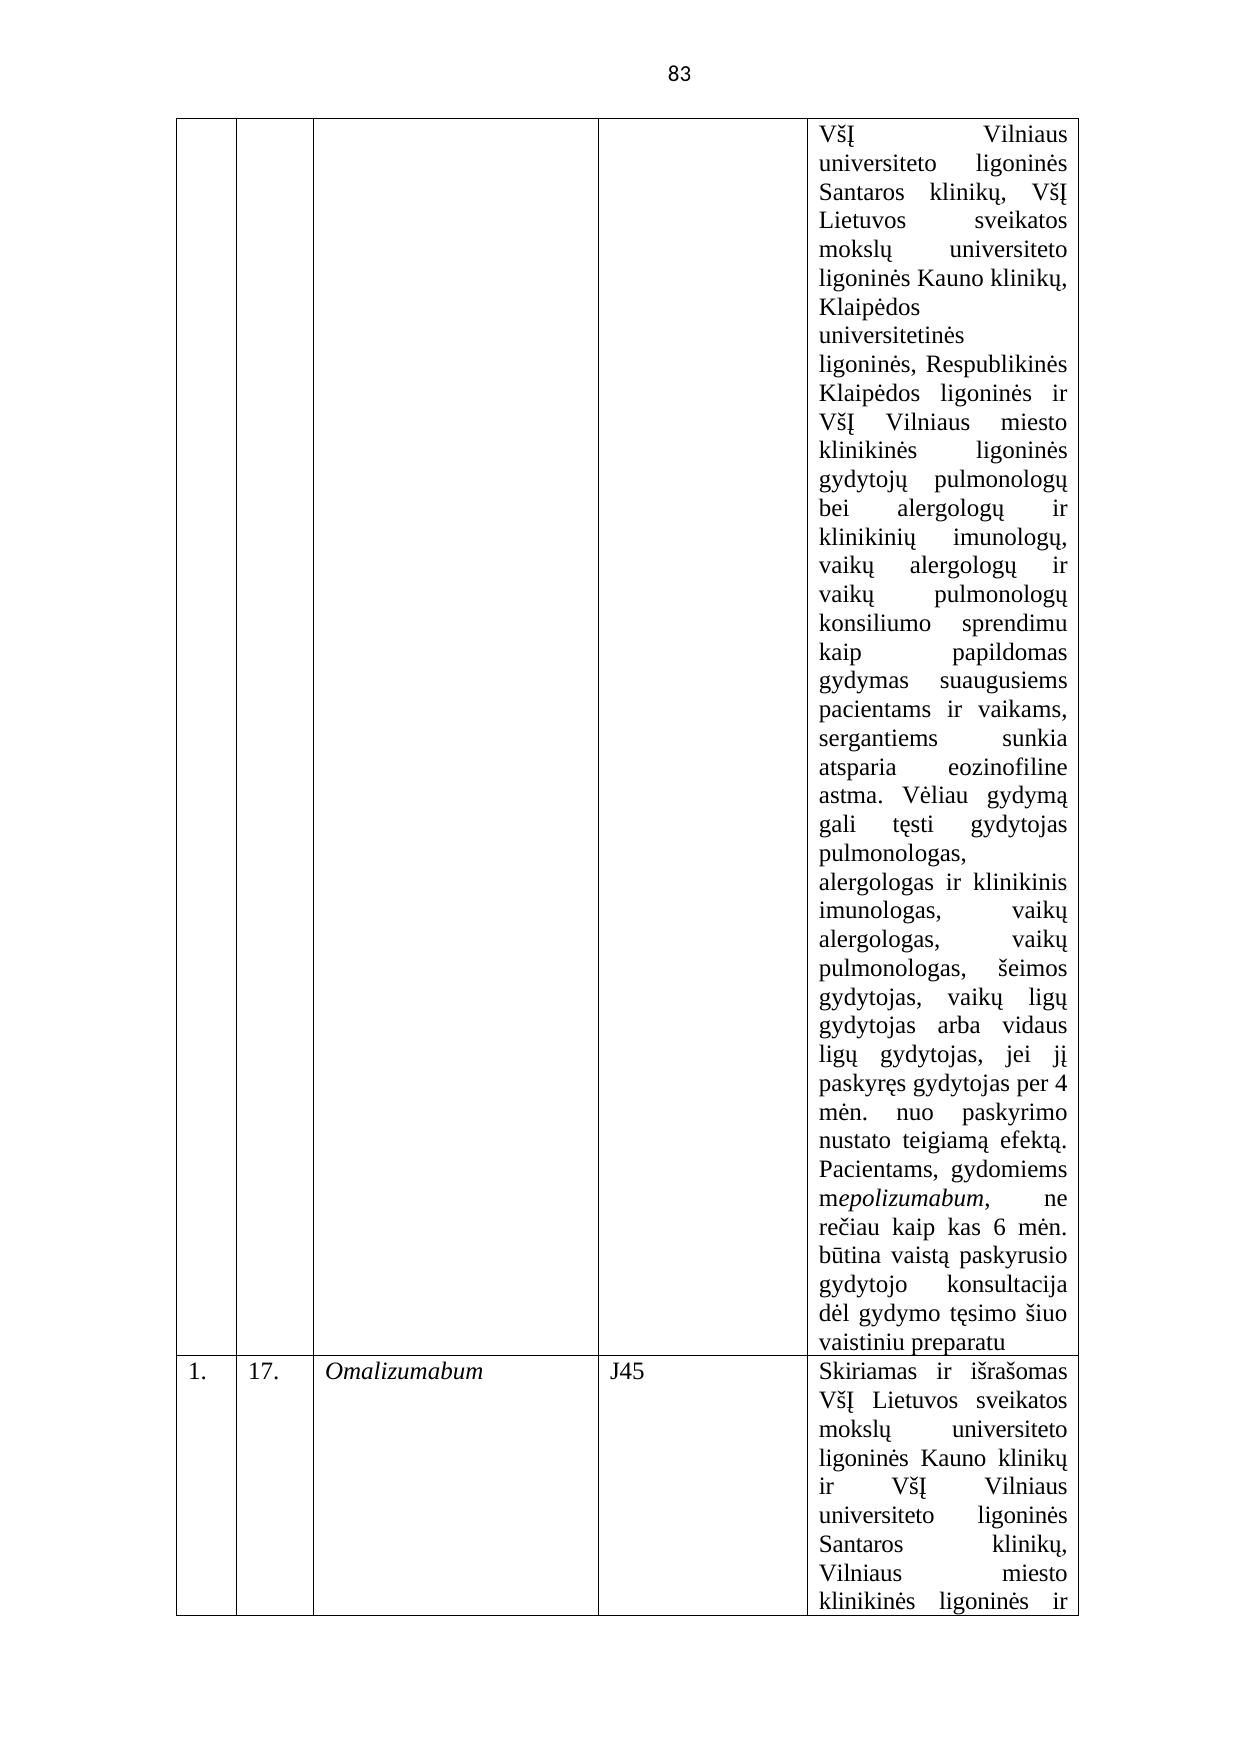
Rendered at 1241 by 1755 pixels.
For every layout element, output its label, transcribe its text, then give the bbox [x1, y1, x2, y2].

table_cell [599, 119, 807, 1355]
table_cell Skiriamas ir išrašomas VšĮ Lietuvos sveikatos mokslų universiteto ligoninės Kauno klinikų ir VšĮ Vilniaus universiteto ligoninės Santaros klinikų, Vilniaus miesto klinikinės ligoninės ir [808, 1356, 1078, 1615]
table_cell Omalizumabum [314, 1356, 598, 1615]
table_cell [1109, 118, 1123, 1355]
table_cell [1099, 1355, 1103, 1615]
table_cell VšĮ Vilniaus universiteto ligoninės Santaros klinikų, VšĮ Lietuvos sveikatos mokslų universiteto ligoninės Kauno klinikų, Klaipėdos universitetinės ligoninės, Respublikinės Klaipėdos ligoninės ir VšĮ Vilniaus miesto klinikinės ligoninės gydytojų pulmonologų bei alergologų ir klinikinių imunologų, vaikų alergologų ir vaikų pulmonologų konsiliumo sprendimu kaip papildomas gydymas suaugusiems pacientams ir vaikams, sergantiems sunkia atsparia eozinofiline astma. Vėliau gydymą gali tęsti gydytojas pulmonologas, alergologas ir klinikinis imunologas, vaikų alergologas, vaikų pulmonologas, šeimos gydytojas, vaikų ligų gydytojas arba vidaus ligų gydytojas, jei jį paskyręs gydytojas per 4 mėn. nuo paskyrimo nustato teigiamą efektą. Pacientams, gydomiems mepolizumabum, ne rečiau kaip kas 6 mėn. būtina vaistą paskyrusio gydytojo konsultacija dėl gydymo tęsimo šiuo vaistiniu preparatu [808, 119, 1078, 1355]
table_cell [1084, 1355, 1088, 1615]
table_cell [314, 119, 598, 1355]
table_cell [237, 119, 313, 1355]
table_cell [1079, 1355, 1083, 1615]
table_cell [1088, 118, 1093, 1355]
table_cell [1103, 118, 1109, 1355]
table_cell [1103, 1355, 1109, 1615]
table_cell 1. [177, 1356, 236, 1615]
table_cell [1079, 118, 1083, 1355]
table_cell [177, 119, 236, 1355]
table_cell [1093, 1355, 1099, 1615]
table_cell 17. [237, 1356, 313, 1615]
table_cell [1088, 1355, 1093, 1615]
table_cell [1093, 118, 1099, 1355]
table_cell J45 [599, 1356, 807, 1615]
table_cell [1084, 118, 1088, 1355]
table_cell [1099, 118, 1103, 1355]
table_cell [1109, 1355, 1123, 1615]
